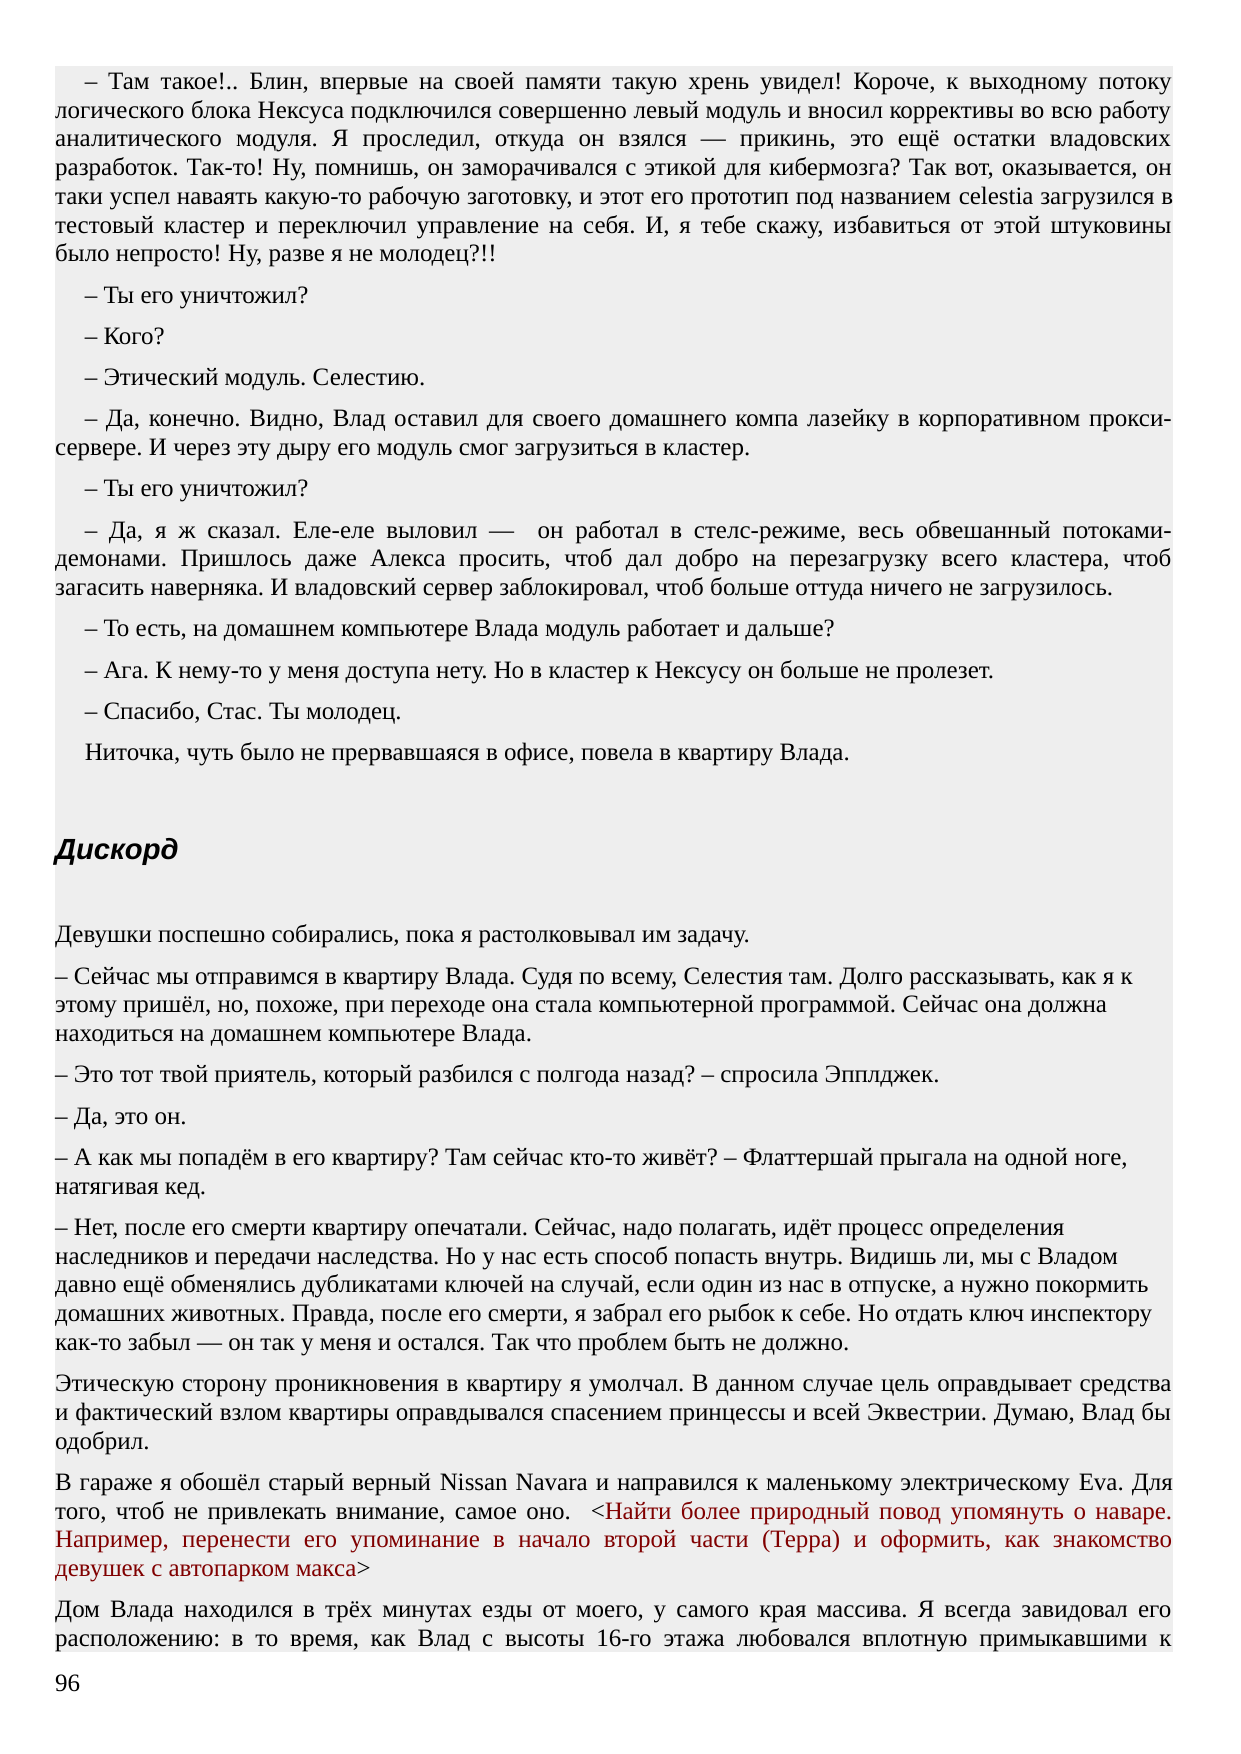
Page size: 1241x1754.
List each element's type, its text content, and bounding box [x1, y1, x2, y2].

text – Да, это он. [55, 1101, 1173, 1129]
text – Сейчас мы отправимся в квартиру Влада. Судя по всему, Селестия там. Долго рассказывать, как я к этому пришёл, но, похоже, при переходе она стала компьютерной программой. Сейчас она должна находиться на домашнем компьютере Влада. [55, 961, 1173, 1047]
text – Нет, после его смерти квартиру опечатали. Сейчас, надо полагать, идёт процесс определения наследников и передачи наследства. Но у нас есть способ попасть внутрь. Видишь ли, мы с Владом давно ещё обменялись дубликатами ключей на случай, если один из нас в отпуске, а нужно покормить домашних животных. Правда, после его смерти, я забрал его рыбок к себе. Но отдать ключ инспектору как-то забыл — он так у меня и остался. Так что проблем быть не должно. [55, 1212, 1173, 1356]
text Дом Влада находился в трёх минутах езды от моего, у самого края массива. Я всегда завидовал его расположению: в то время, как Влад с высоты 16-го этажа любовался вплотную примыкавшими к [55, 1594, 1173, 1652]
text – А как мы попадём в его квартиру? Там сейчас кто-то живёт? – Флаттершай прыгала на одной ноге, натягивая кед. [55, 1142, 1173, 1199]
text Ниточка, чуть было не прервавшаяся в офисе, повела в квартиру Влада. [55, 737, 1173, 766]
text – Кого? [55, 321, 1173, 350]
text – Ты его уничтожил? [55, 280, 1173, 308]
text – Да, я ж сказал. Еле-еле выловил — он работал в стелс-режиме, весь обвешанный потоками-демонами. Пришлось даже Алекса просить, чтоб дал добро на перезагрузку всего кластера, чтоб загасить наверняка. И владовский сервер заблокировал, чтоб больше оттуда ничего не загрузилось. [55, 515, 1173, 601]
text – Этический модуль. Селестию. [55, 362, 1173, 391]
text Девушки поспешно собирались, пока я растолковывал им задачу. [55, 919, 1173, 948]
text В гараже я обошёл старый верный Nissan Navara и направился к маленькому электрическому Eva. Для того, чтоб не привлекать внимание, самое оно. <Найти более природный повод упомянуть о наваре. Например, перенести его упоминание в начало второй части (Терра) и оформить, как знакомство девушек с автопарком макса> [55, 1467, 1173, 1582]
text – Там такое!.. Блин, впервые на своей памяти такую хрень увидел! Короче, к выходному потоку логического блока Нексуса подключился совершенно левый модуль и вносил коррективы во всю работу аналитического модуля. Я проследил, откуда он взялся — прикинь, это ещё остатки владовских разработок. Так-то! Ну, помнишь, он заморачивался с этикой для кибермозга? Так вот, оказывается, он таки успел наваять какую-то рабочую заготовку, и этот его прототип под названием celestia загрузился в тестовый кластер и переключил управление на себя. И, я тебе скажу, избавиться от этой штуковины было непросто! Ну, разве я не молодец?!! [55, 66, 1173, 267]
text – То есть, на домашнем компьютере Влада модуль работает и дальше? [55, 613, 1173, 642]
text – Ага. К нему-то у меня доступа нету. Но в кластер к Нексусу он больше не пролезет. [55, 655, 1173, 683]
text – Это тот твой приятель, который разбился с полгода назад? – спросила Эпплджек. [55, 1059, 1173, 1088]
text – Ты его уничтожил? [55, 473, 1173, 502]
text – Спасибо, Стас. Ты молодец. [55, 696, 1173, 725]
text Этическую сторону проникновения в квартиру я умолчал. В данном случае цель оправдывает средства и фактический взлом квартиры оправдывался спасением принцессы и всей Эквестрии. Думаю, Влад бы одобрил. [55, 1368, 1173, 1454]
text – Да, конечно. Видно, Влад оставил для своего домашнего компа лазейку в корпоративном прокси-сервере. И через эту дыру его модуль смог загрузиться в кластер. [55, 403, 1173, 461]
subtitle Дискорд [55, 832, 1173, 866]
